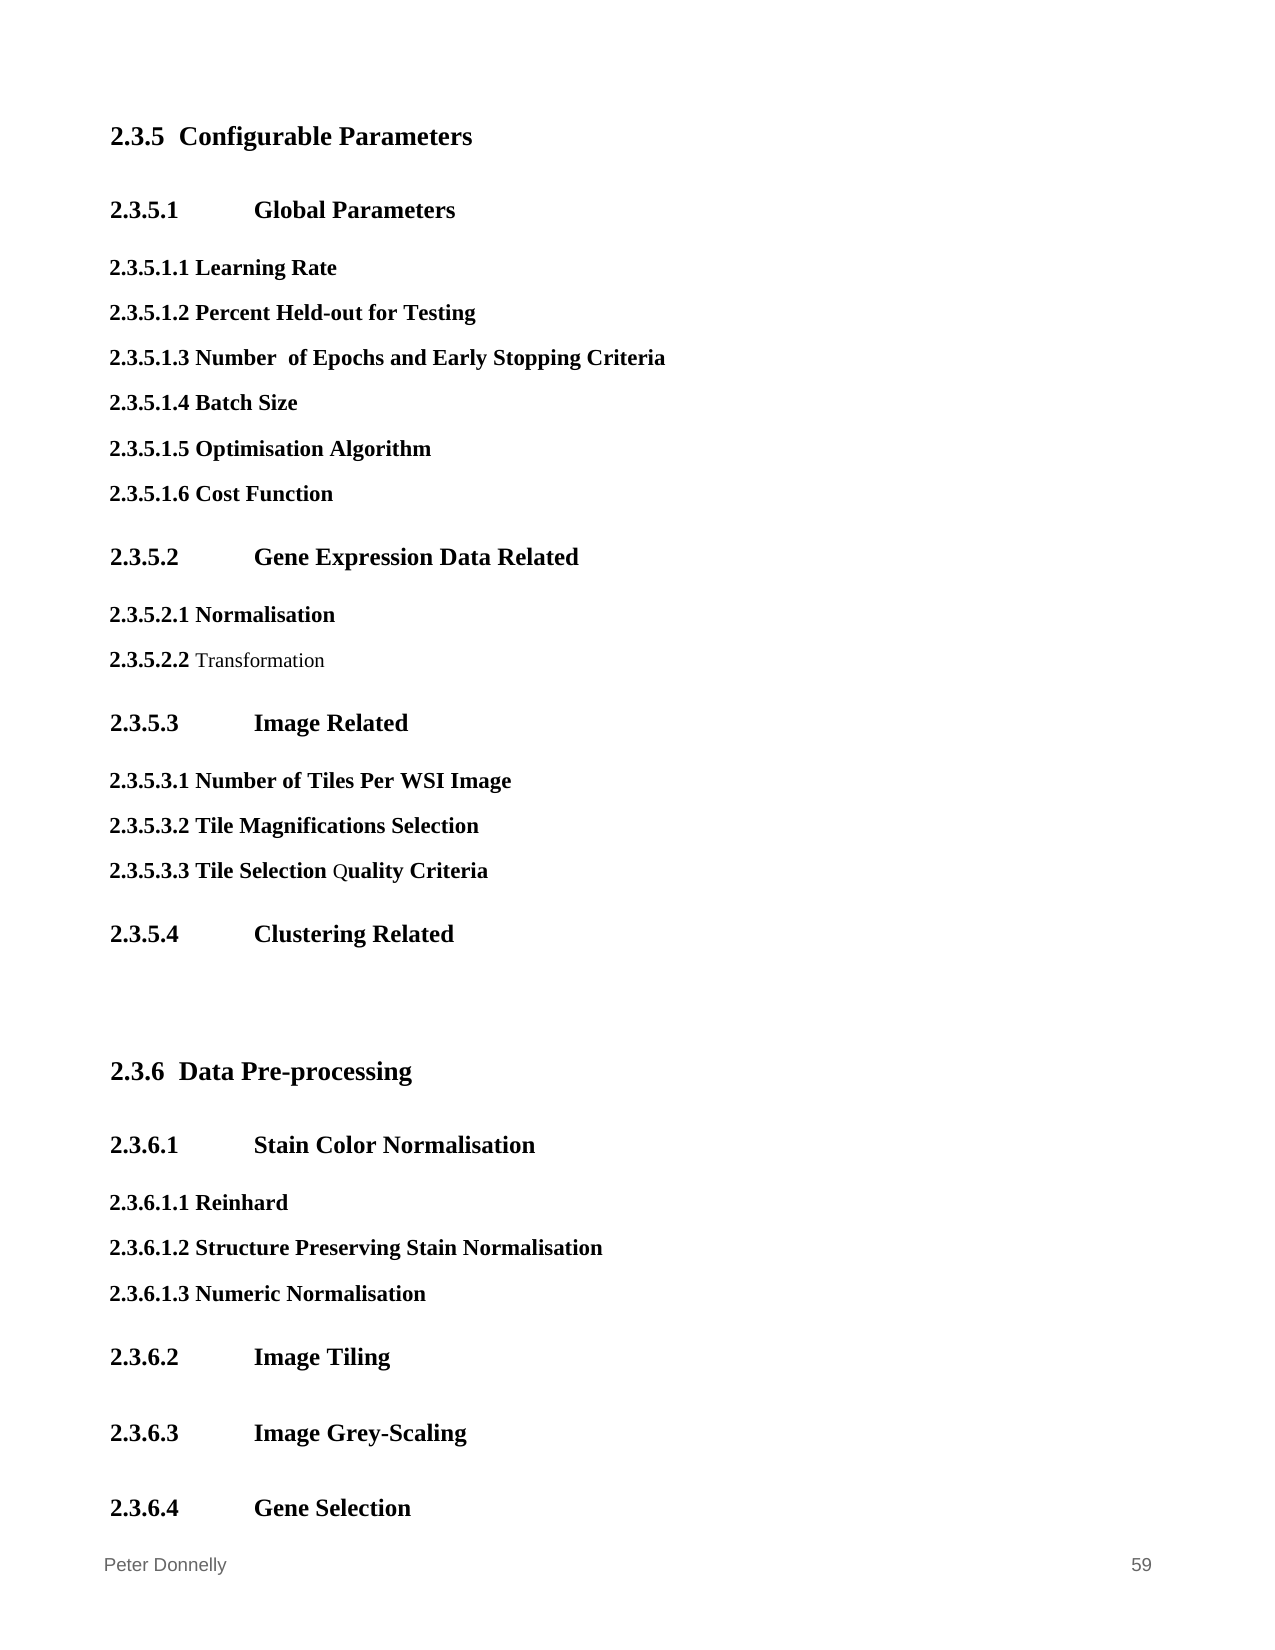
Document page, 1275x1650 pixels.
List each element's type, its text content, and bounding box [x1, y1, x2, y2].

subtitle Structure Preserving Stain Normalisation [103, 1234, 1181, 1261]
subtitle Normalisation [103, 601, 1181, 627]
subtitle Learning Rate [103, 254, 1181, 281]
subtitle Number of Tiles Per WSI Image [103, 767, 1181, 793]
subtitle Numeric Normalisation [103, 1279, 1181, 1306]
subtitle Tile Selection Quality Criteria [103, 857, 1181, 883]
subtitle Data Pre-processing [103, 1055, 1181, 1086]
subtitle Transformation [103, 646, 1181, 672]
subtitle Optimisation Algorithm [103, 434, 1181, 461]
subtitle Cost Function [103, 480, 1181, 506]
subtitle Percent Held-out for Testing [103, 299, 1181, 326]
subtitle Image Grey-Scaling [103, 1418, 1181, 1446]
subtitle Batch Size [103, 389, 1181, 416]
subtitle Tile Magnifications Selection [103, 812, 1181, 838]
subtitle Image Related [103, 708, 1181, 737]
subtitle Number of Epochs and Early Stopping Criteria [103, 344, 1181, 371]
subtitle Clustering Related [103, 919, 1181, 948]
subtitle Gene Expression Data Related [103, 542, 1181, 571]
subtitle Configurable Parameters [103, 120, 1181, 151]
subtitle Global Parameters [103, 195, 1181, 224]
subtitle Image Tiling [103, 1342, 1181, 1370]
subtitle Stain Color Normalisation [103, 1130, 1181, 1159]
subtitle Reinhard [103, 1189, 1181, 1216]
subtitle Gene Selection [103, 1493, 1181, 1522]
